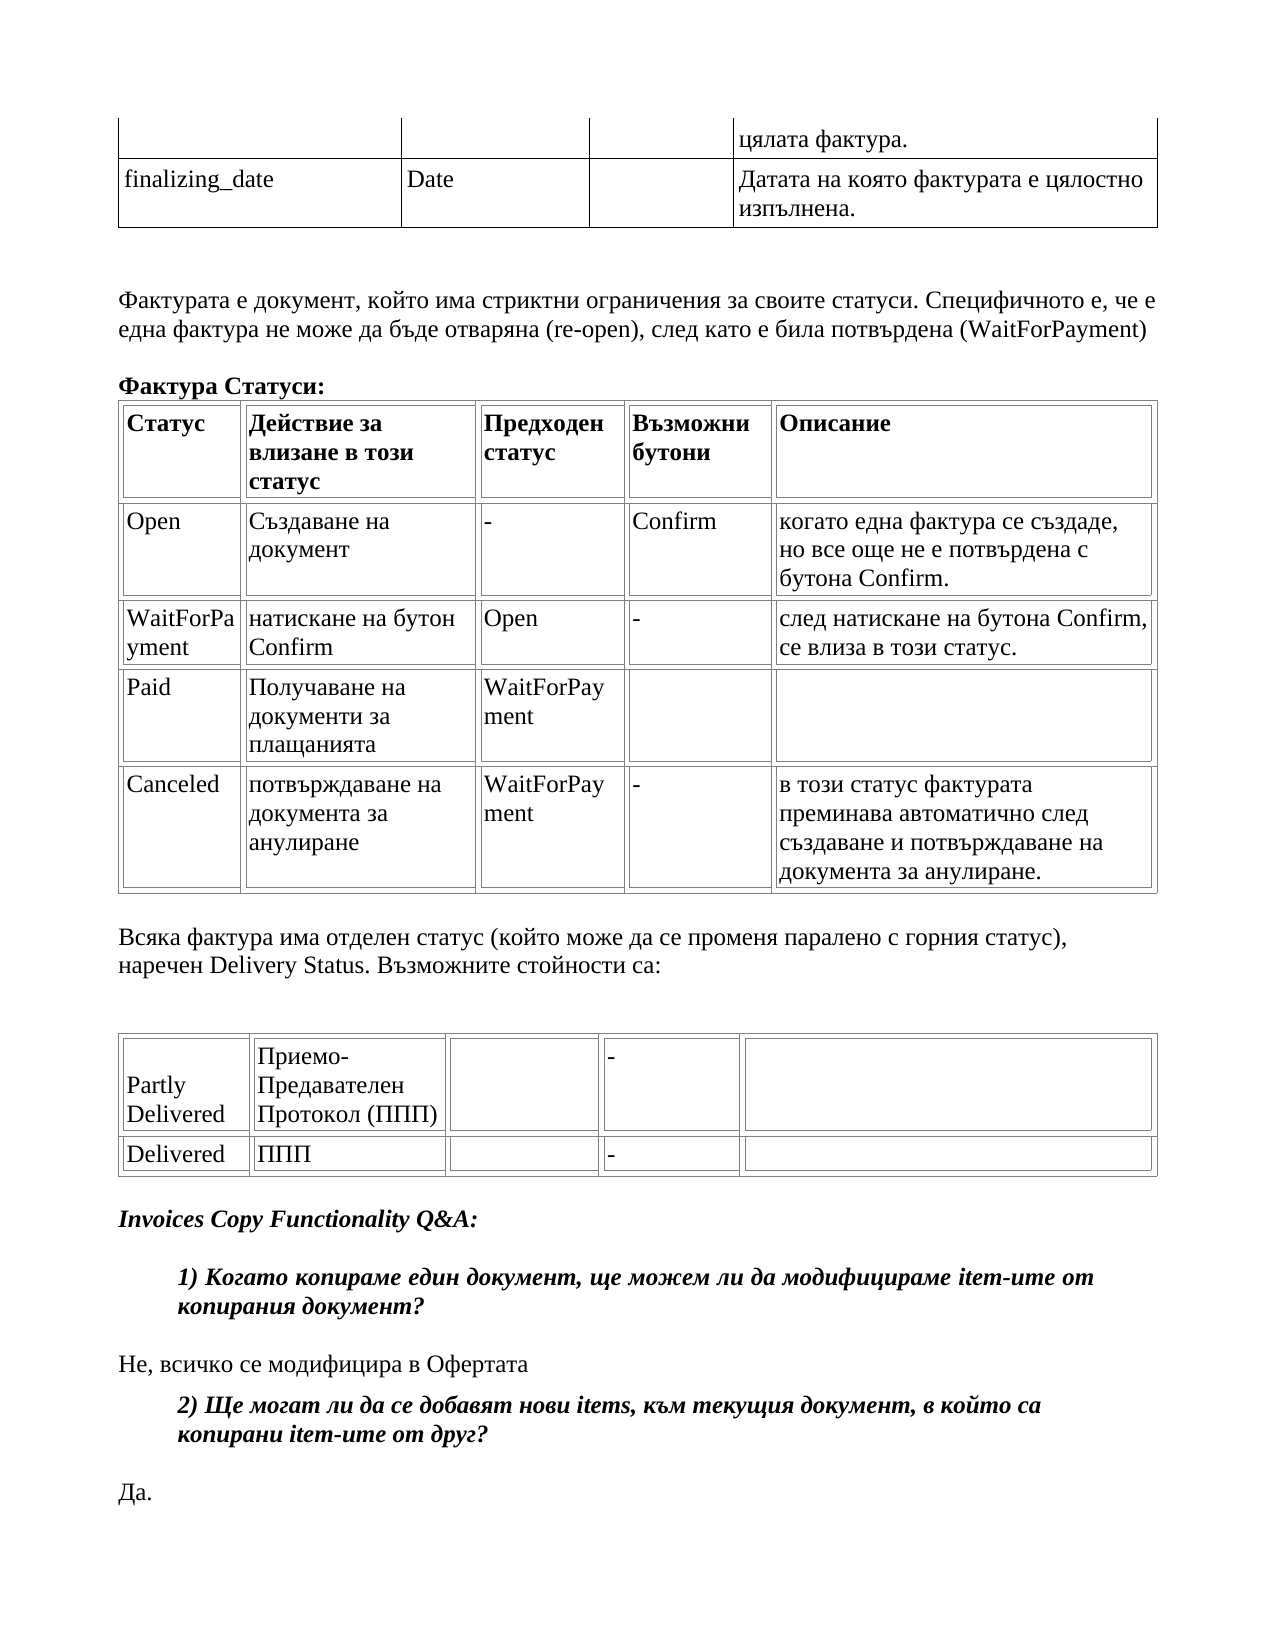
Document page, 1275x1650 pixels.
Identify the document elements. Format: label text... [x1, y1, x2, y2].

table_cell Date [402, 159, 589, 227]
table_cell потвърждаване на документа за анулиране [241, 767, 475, 893]
table_cell [119, 118, 401, 158]
text Всяка фактура има отделен статус (който може да се променя паралено с горния статус), наречен Delivery Status. Възможните стойности са: [118, 922, 1157, 979]
table_cell Създаване на документ [241, 504, 475, 600]
table_header Възможни бутони [625, 401, 771, 503]
table_cell [402, 118, 589, 158]
table_cell - [625, 767, 771, 893]
table_cell Получаване на документи за плащанията [241, 670, 475, 766]
table_header [740, 1034, 1157, 1136]
text Да. [118, 1477, 1157, 1506]
table_header Статус [119, 401, 240, 503]
table_header Приемо-Предавателен Протокол (ППП) [250, 1034, 445, 1136]
table_cell [772, 670, 1157, 766]
table_header [451, 1039, 598, 1130]
text 1) Когато копираме един документ, ще можем ли да модифицираме item-ите от копирания документ? [177, 1262, 1098, 1319]
table_cell [446, 1137, 598, 1176]
table_cell Canceled [119, 767, 240, 893]
table_cell - [630, 767, 771, 887]
table_cell [746, 1137, 1151, 1170]
table_cell Датата на която фактурата е цялостно изпълнена. [734, 159, 1157, 227]
table_cell Open [476, 601, 624, 669]
table_cell цялата фактура. [734, 118, 1157, 158]
table_cell - [482, 504, 624, 595]
table_cell натискане на бутон Confirm [241, 601, 475, 669]
table_cell finalizing_date [119, 159, 401, 227]
table_cell - [625, 601, 771, 669]
table_header - [605, 1039, 739, 1130]
table_cell Paid [119, 670, 240, 766]
table_cell [625, 670, 771, 766]
table_header Partly Delivered [119, 1034, 249, 1136]
table_cell [590, 159, 733, 227]
text 2) Ще могат ли да се добавят нови items, към текущия документ, в който са копирани item-ите от друг? [177, 1390, 1098, 1448]
table_cell [451, 1137, 598, 1170]
table_header Предходен статус [476, 401, 624, 503]
table_cell [630, 670, 771, 761]
text Не, всичко се модифицира в Офертата [118, 1349, 1157, 1378]
table_cell Confirm [625, 504, 771, 600]
table_cell WaitForPayment [119, 601, 240, 669]
table_header Действие за влизане в този статус [241, 401, 475, 503]
table_cell Open [119, 504, 240, 600]
table_cell - [476, 504, 624, 600]
table_cell след натискане на бутона Confirm, се влиза в този статус. [772, 601, 1157, 669]
table_cell WaitForPayment [476, 670, 624, 766]
table_header - [599, 1034, 739, 1136]
text Invoices Copy Functionality Q&A: [118, 1204, 1157, 1233]
text Фактурата е документ, който има стриктни ограничения за своите статуси. Специфичното е, че е една фактура не може да бъде отваряна (re-open), след като е била потвърдена (WaitForPayment) [118, 285, 1157, 342]
table_cell - [630, 601, 771, 664]
table_cell в този статус фактурата преминава автоматично след създаване и потвърждаване на документа за анулиране. [772, 767, 1157, 893]
table_cell [590, 118, 733, 158]
table_cell ППП [250, 1137, 445, 1176]
table_cell - [605, 1137, 739, 1170]
table_cell WaitForPayment [476, 767, 624, 893]
table_cell Delivered [119, 1137, 249, 1176]
table_header Описание [772, 401, 1157, 503]
table_header [446, 1034, 598, 1136]
table_cell - [599, 1137, 739, 1176]
table_cell когато една фактура се създаде, но все още не е потвърдена с бутона Confirm. [772, 504, 1157, 600]
table_cell [777, 670, 1151, 761]
text Фактура Статуси: [118, 371, 1157, 400]
table_cell [740, 1137, 1157, 1176]
